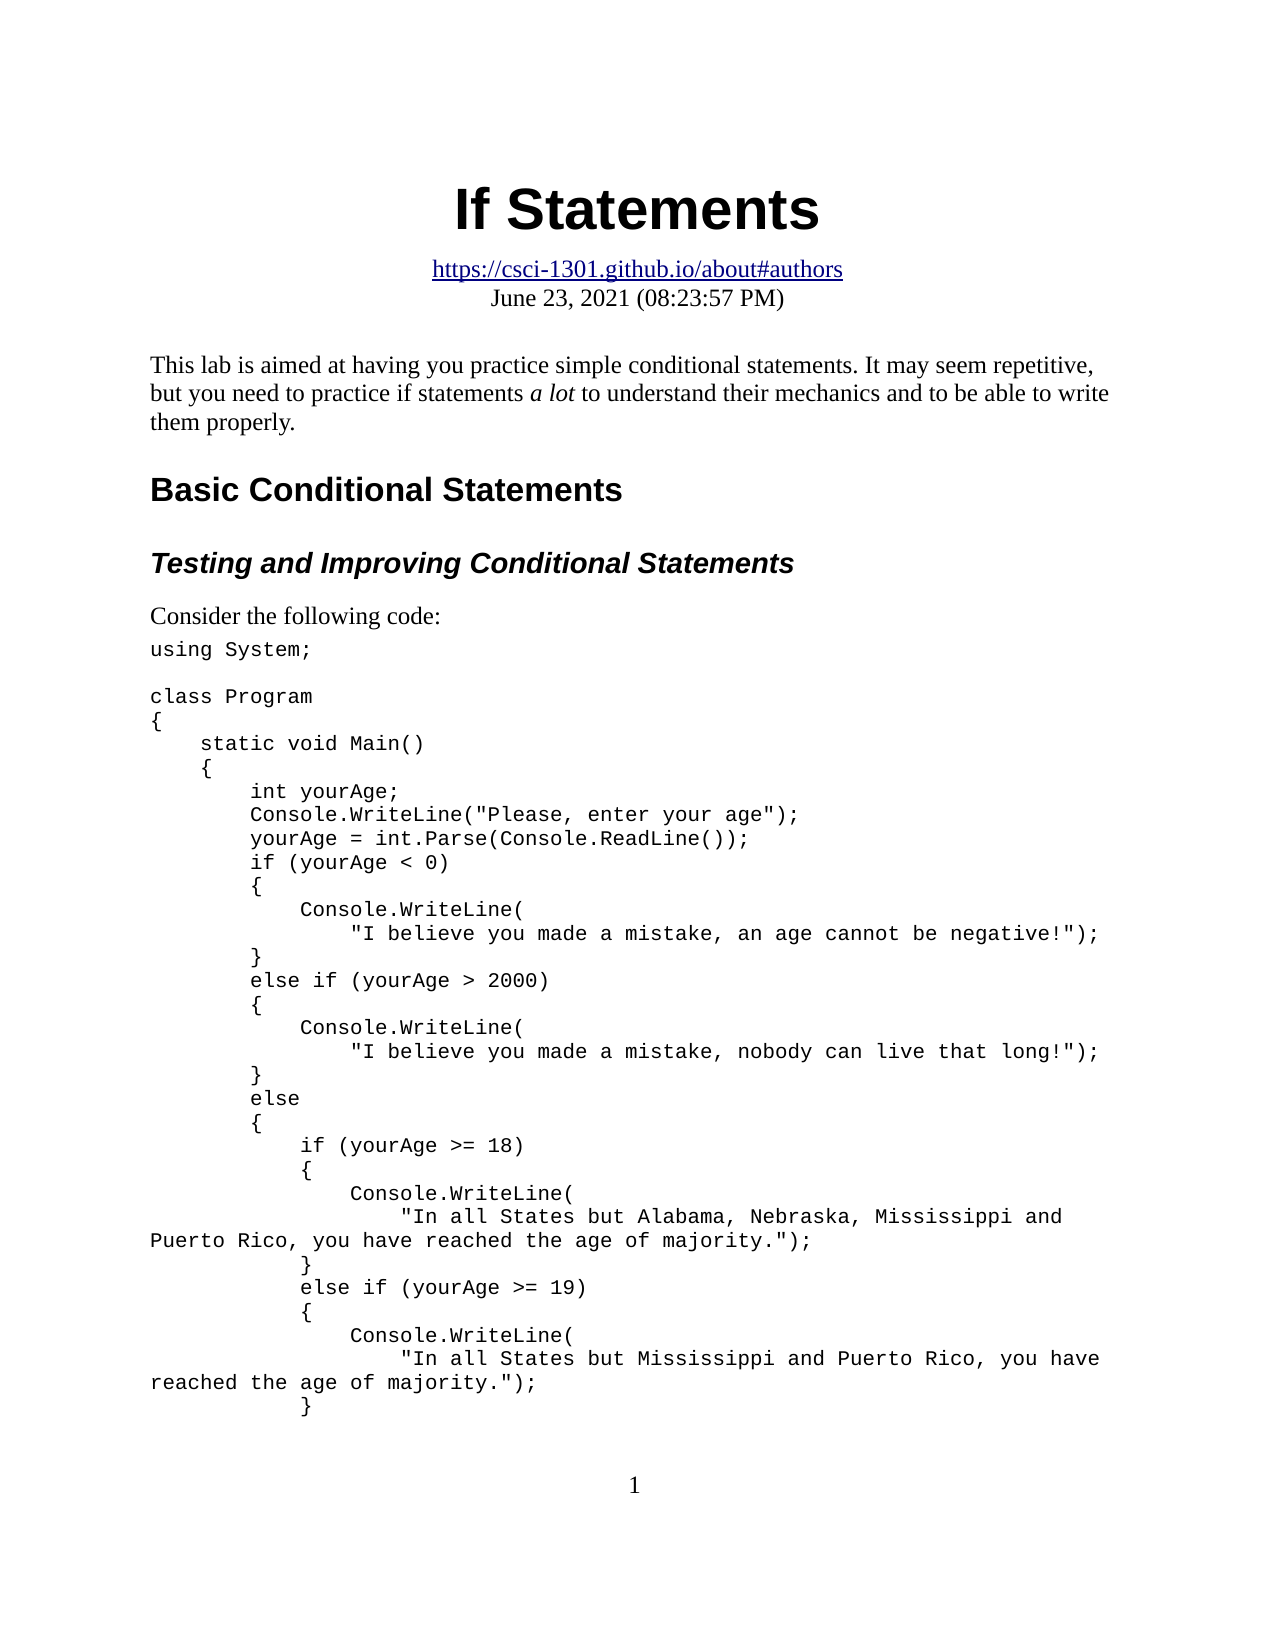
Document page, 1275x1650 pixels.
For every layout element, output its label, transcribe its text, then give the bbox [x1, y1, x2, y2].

text This lab is aimed at having you practice simple conditional statements. It may seem repetitive, but you need to practice if statements a lot to understand their mechanics and to be able to write them properly. [150, 350, 1125, 436]
text int yourAge; [150, 781, 1125, 804]
text } [150, 1064, 1125, 1088]
text Console.WriteLine( [150, 1324, 1125, 1348]
text { [150, 875, 1125, 899]
text { [150, 757, 1125, 781]
text } [150, 1254, 1125, 1277]
text { [150, 1112, 1125, 1135]
text { [150, 1301, 1125, 1324]
text static void Main() [150, 733, 1125, 757]
text "I believe you made a mistake, an age cannot be negative!"); [150, 923, 1125, 946]
subtitle Basic Conditional Statements [150, 470, 1125, 509]
text using System; [150, 639, 1125, 662]
text Consider the following code: [150, 601, 1125, 630]
text } [150, 1396, 1125, 1419]
text yourAge = int.Parse(Console.ReadLine()); [150, 828, 1125, 852]
text } [150, 946, 1125, 970]
text if (yourAge < 0) [150, 852, 1125, 875]
text class Program [150, 686, 1125, 710]
text if (yourAge >= 18) [150, 1135, 1125, 1159]
text "I believe you made a mistake, nobody can live that long!"); [150, 1041, 1125, 1064]
text else if (yourAge >= 19) [150, 1277, 1125, 1301]
text Console.WriteLine("Please, enter your age"); [150, 804, 1125, 828]
text else if (yourAge > 2000) [150, 970, 1125, 993]
text { [150, 1159, 1125, 1183]
text Console.WriteLine( [150, 1017, 1125, 1041]
text Console.WriteLine( [150, 899, 1125, 923]
text { [150, 710, 1125, 733]
text { [150, 993, 1125, 1017]
title If Statements [150, 175, 1125, 242]
text June 23, 2021 (08:23:57 PM) [150, 283, 1125, 312]
text "In all States but Mississippi and Puerto Rico, you have reached the age of majority."); [150, 1348, 1125, 1396]
text https://csci-1301.github.io/about#authors [150, 254, 1125, 283]
text else [150, 1088, 1125, 1112]
text Console.WriteLine( [150, 1183, 1125, 1206]
subtitle Testing and Improving Conditional Statements [150, 546, 1125, 580]
text "In all States but Alabama, Nebraska, Mississippi and Puerto Rico, you have reached the age of majority."); [150, 1206, 1125, 1254]
